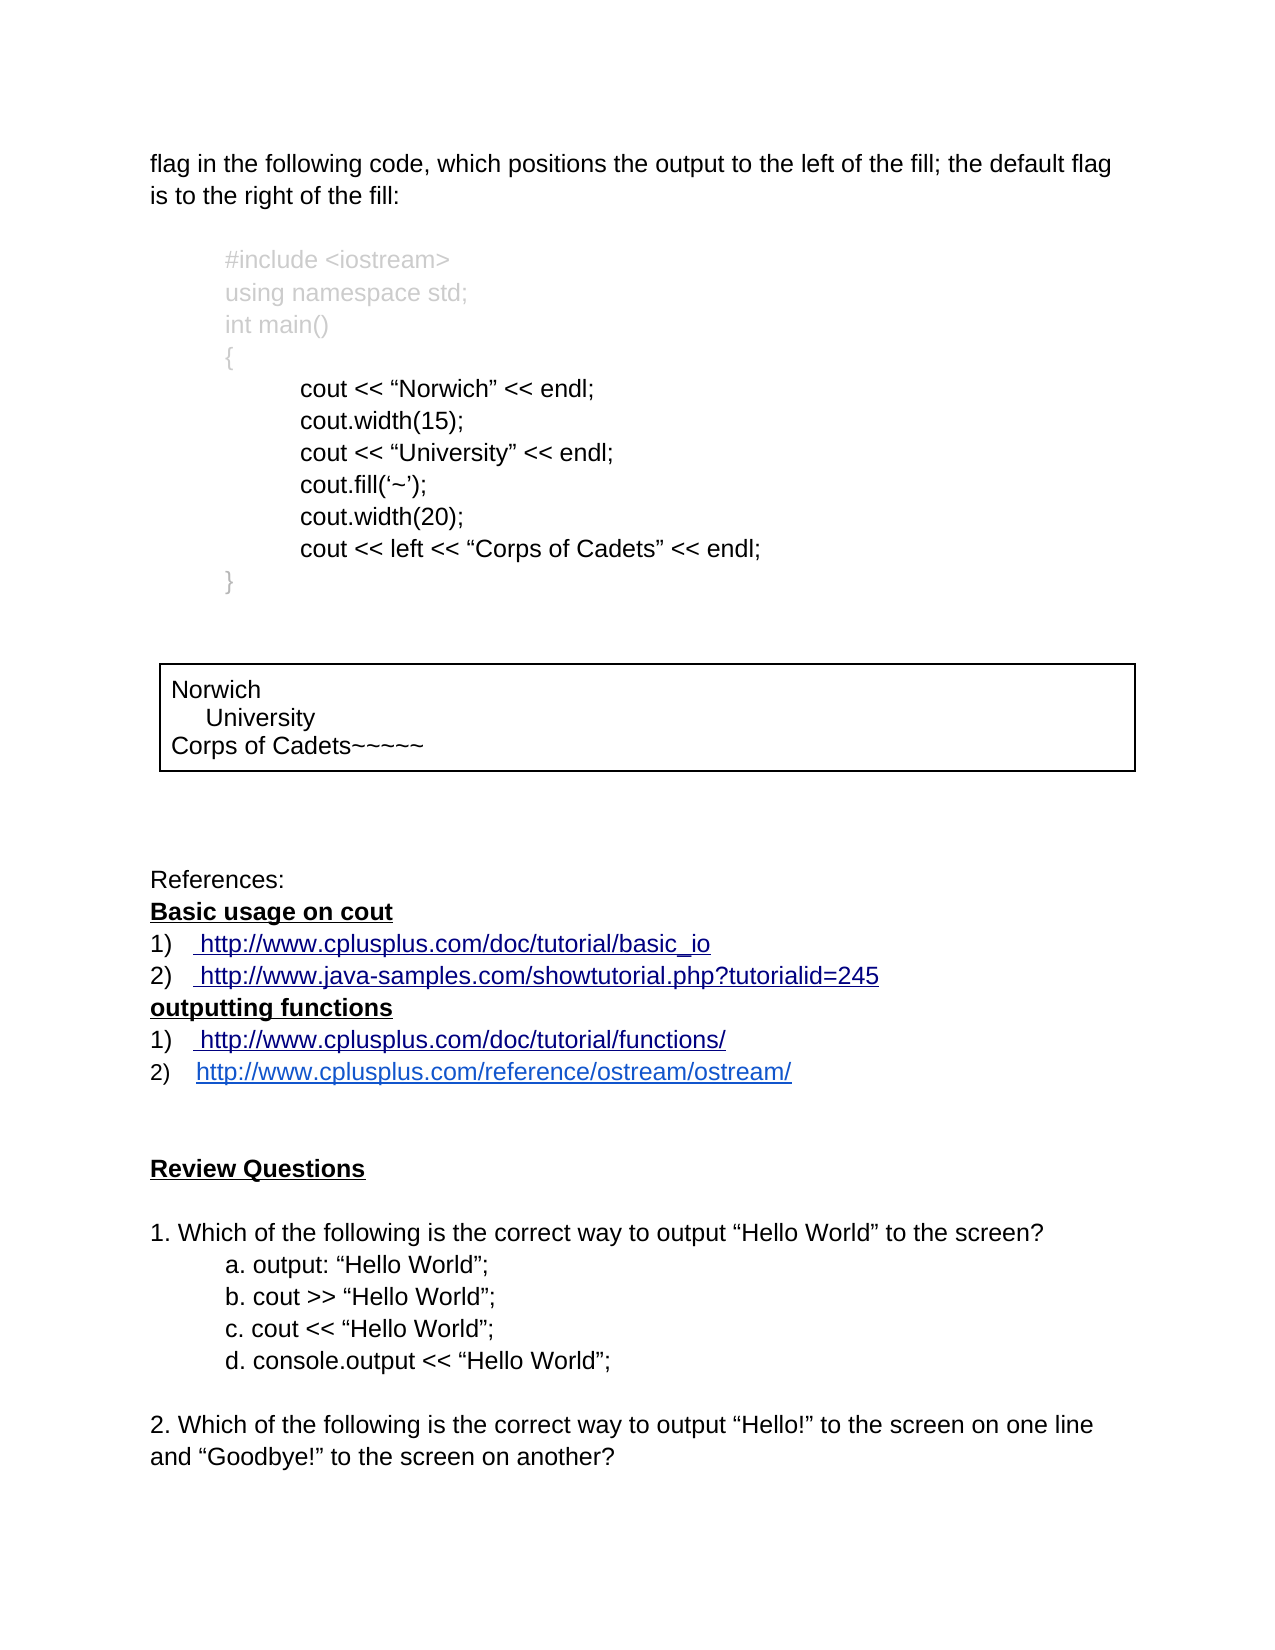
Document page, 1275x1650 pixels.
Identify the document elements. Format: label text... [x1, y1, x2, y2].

text outputting functions [150, 994, 1125, 1022]
text } [225, 567, 1125, 595]
text c. cout << “Hello World”; [150, 1315, 1125, 1343]
text Review Questions [150, 1154, 1125, 1182]
text 1) http://www.cplusplus.com/doc/tutorial/functions/ [150, 1026, 1125, 1054]
text cout << left << “Corps of Cadets” << endl; [225, 535, 1125, 563]
text 1) http://www.cplusplus.com/doc/tutorial/basic_io [150, 930, 1125, 958]
text cout.width(20); [225, 503, 1125, 531]
text { [225, 342, 1125, 370]
table_header Norwich University Corps of Cadets~~~~~ [161, 665, 1134, 770]
text cout << “University” << endl; [225, 439, 1125, 467]
text a. output: “Hello World”; [150, 1251, 1125, 1278]
text cout.fill(‘~’); [225, 471, 1125, 499]
text b. cout >> “Hello World”; [150, 1283, 1125, 1311]
text d. console.output << “Hello World”; [150, 1347, 1125, 1375]
text Basic usage on cout [150, 898, 1125, 926]
text cout << “Norwich” << endl; [225, 374, 1125, 402]
text int main() [225, 310, 1125, 338]
text 2. Which of the following is the correct way to output “Hello!” to the screen on one line and “Goodbye!” to the screen on another? [150, 1411, 1125, 1471]
text 1. Which of the following is the correct way to output “Hello World” to the screen? [150, 1218, 1125, 1246]
text flag in the following code, which positions the output to the left of the fill; the default flag is to the right of the fill: [150, 150, 1125, 210]
text 2) http://www.cplusplus.com/reference/ostream/ostream/ [150, 1058, 1125, 1086]
text using namespace std; [225, 278, 1125, 306]
text References: [150, 866, 1125, 893]
text cout.width(15); [225, 407, 1125, 434]
text 2) http://www.java-samples.com/showtutorial.php?tutorialid=245 [150, 962, 1125, 990]
text #include <iostream> [225, 246, 1125, 274]
